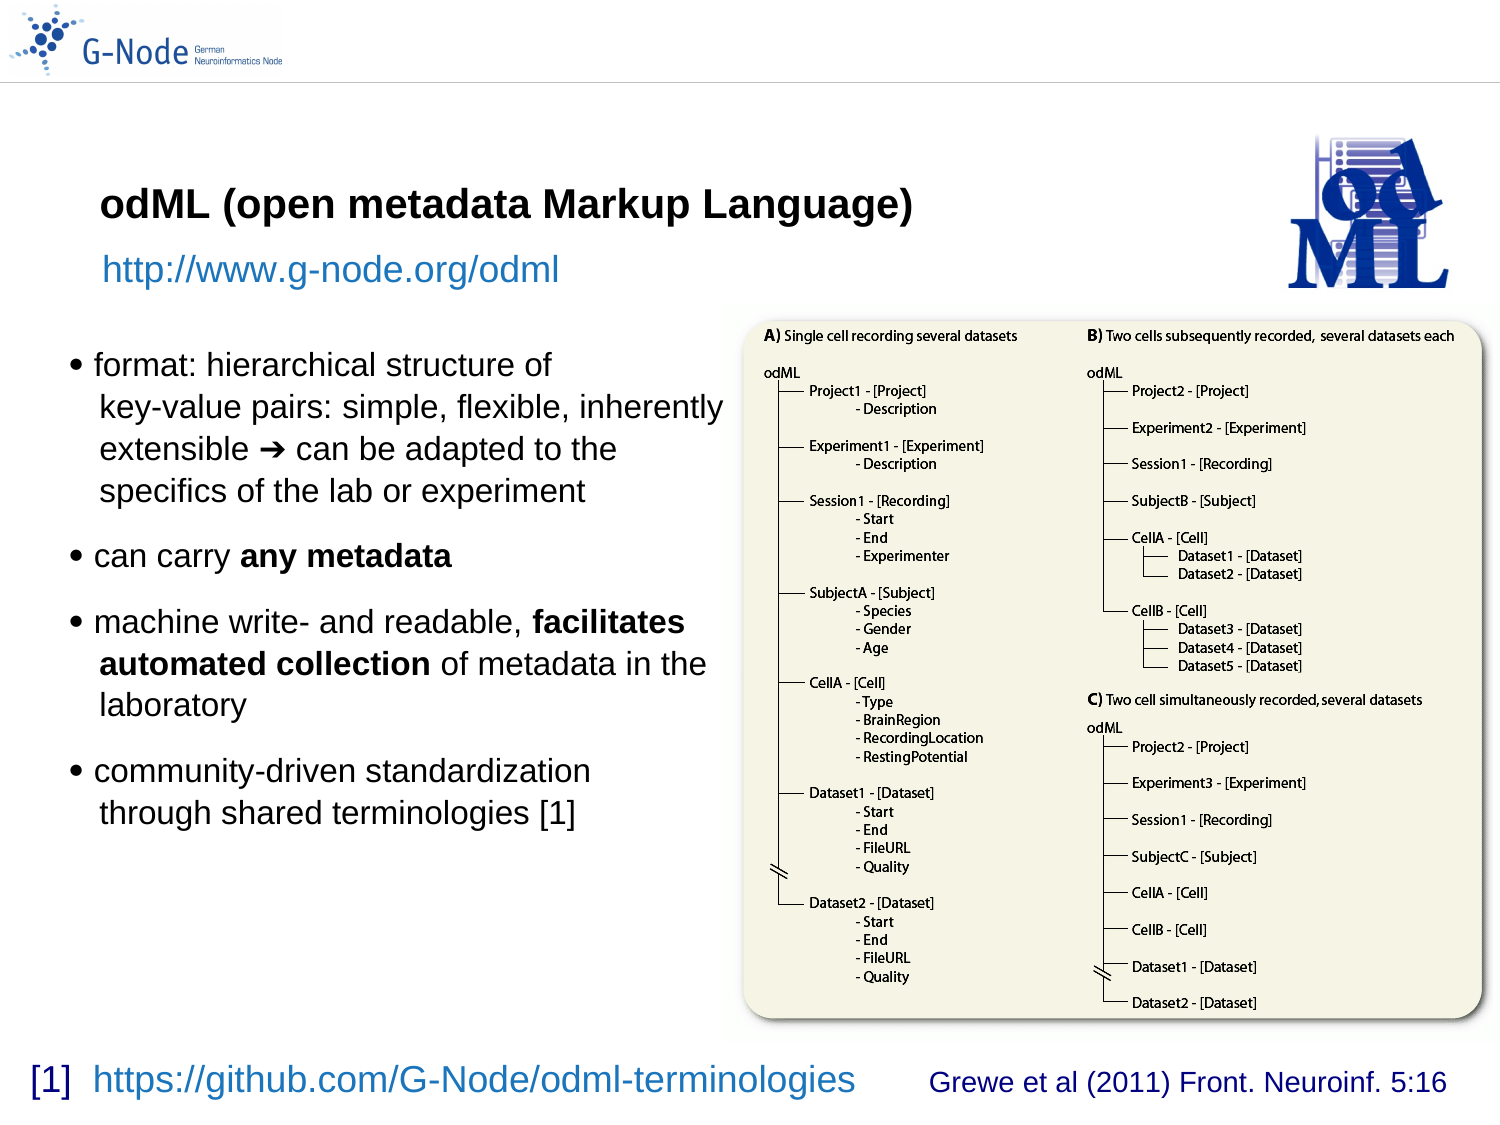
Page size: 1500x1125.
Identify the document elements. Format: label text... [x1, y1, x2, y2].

picture [1275, 118, 1469, 303]
picture [9, 4, 282, 76]
text_box Grewe et al (2011) Front. Neuroinf. 5:16 [945, 1029, 1472, 1107]
text_box  format: hierarchical structure of key-value pairs: simple, flexible, inherently extensible ➔ can be adapted to the specifics of the lab or experiment  can carry any metadata  machine write- and readable, facilitates automated collection of metadata in the laboratory  community-driven standardization through shared terminologies [1] [37, 333, 769, 839]
text_box http://www.g-node.org/odml [87, 202, 575, 298]
picture [724, 304, 1500, 1043]
text_box [1] https://github.com/G-Node/odml-terminologies [15, 1012, 945, 1108]
text_box odML (open metadata Markup Language) [84, 164, 1360, 235]
